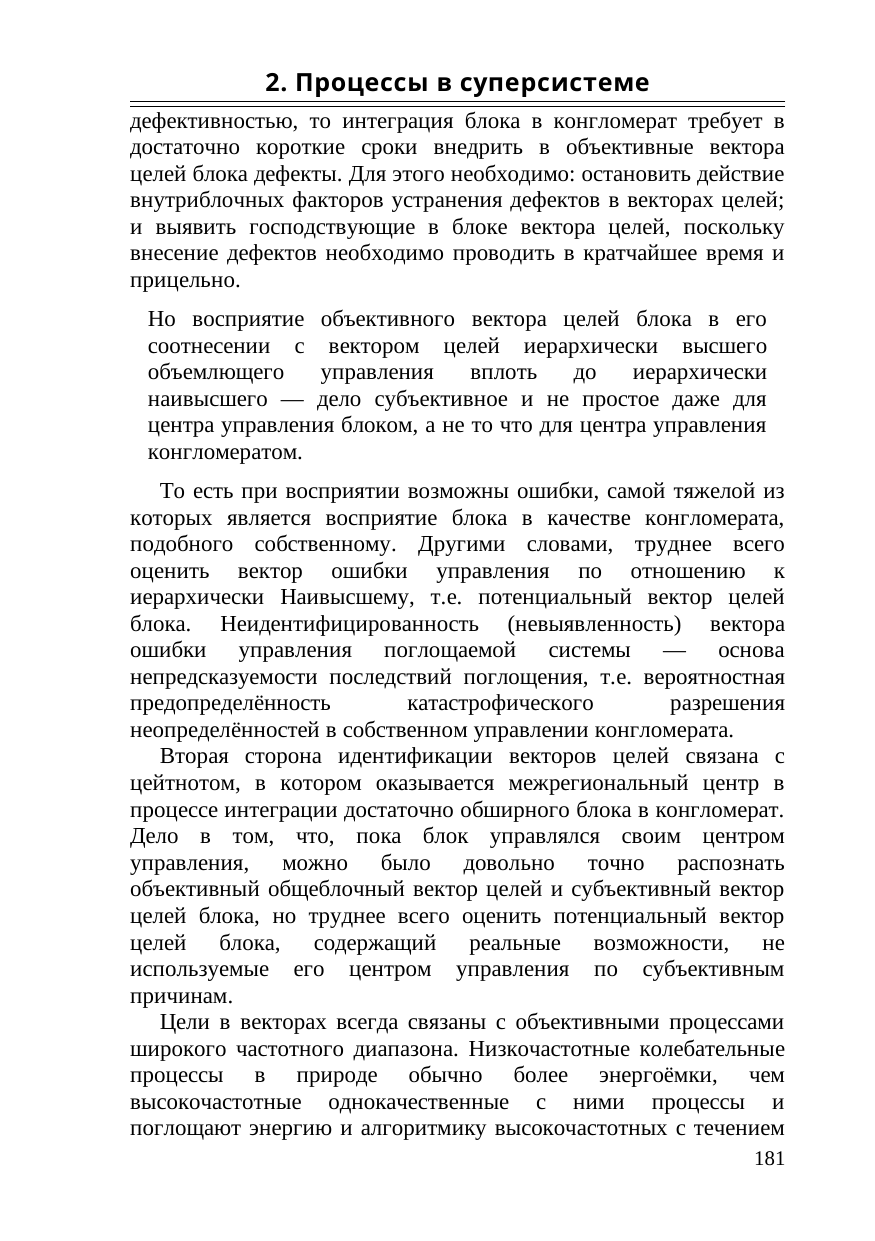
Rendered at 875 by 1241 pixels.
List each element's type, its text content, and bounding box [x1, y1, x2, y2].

text Цели в векторах всегда связаны с объективными процессами широкого частотного диапазона. Низкочастотные колебательные процессы в природе обычно более энергоёмки, чем высокочастотные однокачественные с ними процессы и поглощают энергию и алгоритмику высокочастотных с течением [130, 1008, 785, 1141]
text дефективностью, то интеграция блока в конгломерат требует в достаточно короткие сроки внедрить в объективные вектора целей блока дефекты. Для этого необходимо: остановить действие внутриблочных факторов устранения дефектов в векторах целей; и выявить господствующие в блоке вектора целей, поскольку внесение дефектов необходимо проводить в кратчайшее время и прицельно. [130, 107, 785, 292]
text То есть при восприятии возможны ошибки, самой тяжелой из которых является восприятие блока в качестве конгломерата, подобного собственному. Другими словами, труднее всего оценить вектор ошибки управления по отношению к иерархически Наивысшему, т.е. потенциальный вектор целей блока. Неидентифицированность (невыявленность) вектора ошибки управления поглощаемой системы — основа непредсказуемости последствий поглощения, т.е. вероятностная предопределённость катастрофического разрешения неопределённостей в собственном управлении конгломерата. [130, 477, 785, 742]
text Но восприятие объективного вектора целей блока в его соотнесении с вектором целей иерархически высшего объемлющего управления вплоть до иерархически наивысшего — дело субъективное и не простое даже для центра управления блоком, а не то что для центра управления конгломератом. [148, 305, 768, 464]
text Вторая сторона идентификации векторов целей связана с цейтнотом, в котором оказывается межрегиональный центр в процессе интеграции достаточно обширного блока в конгломерат. Дело в том, что, пока блок управлялся своим центром управления, можно было довольно точно распознать объективный общеблочный вектор целей и субъективный вектор целей блока, но труднее всего оценить потенциальный вектор целей блока, содержащий реальные возможности, не используемые его центром управления по субъективным причинам. [130, 742, 785, 1008]
